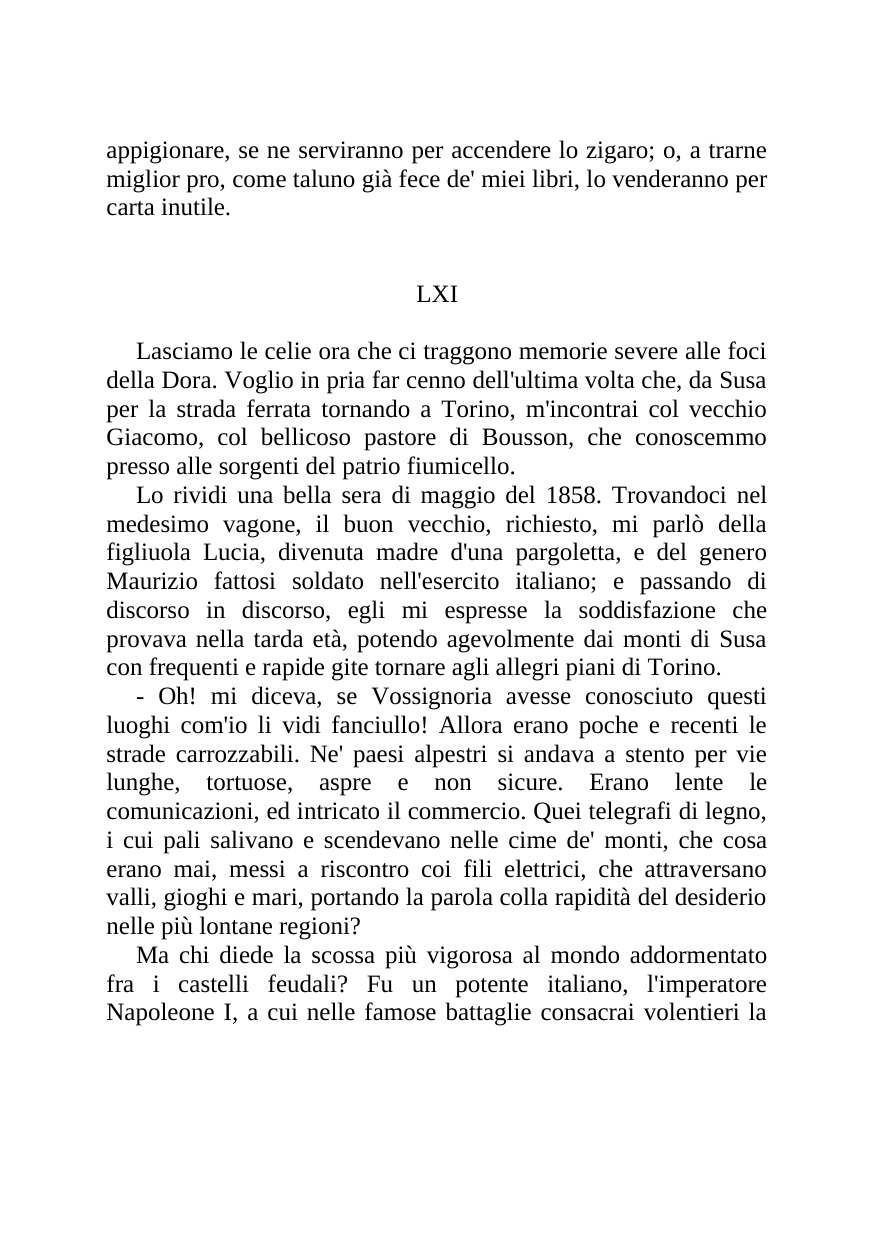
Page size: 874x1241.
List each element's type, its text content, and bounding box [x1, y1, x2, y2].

text LXI [106, 279, 768, 307]
text Ma chi diede la scossa più vigorosa al mondo addormentato fra i castelli feudali? Fu un potente italiano, l'imperatore Napoleone I, a cui nelle famose battaglie consacrai volentieri la [106, 940, 768, 1026]
text - Oh! mi diceva, se Vossignoria avesse conosciuto questi luoghi com'io li vidi fanciullo! Allora erano poche e recenti le strade carrozzabili. Ne' paesi alpestri si andava a stento per vie lunghe, tortuose, aspre e non sicure. Erano lente le comunicazioni, ed intricato il commercio. Quei telegrafi di legno, i cui pali salivano e scendevano nelle cime de' monti, che cosa erano mai, messi a riscontro coi fili elettrici, che attraversano valli, gioghi e mari, portando la parola colla rapidità del desiderio nelle più lontane regioni? [106, 681, 768, 940]
text appigionare, se ne serviranno per accendere lo zigaro; o, a trarne miglior pro, come taluno già fece de' miei libri, lo venderanno per carta inutile. [106, 135, 768, 221]
text Lo rividi una bella sera di maggio del 1858. Trovandoci nel medesimo vagone, il buon vecchio, richiesto, mi parlò della figliuola Lucia, divenuta madre d'una pargoletta, e del genero Maurizio fattosi soldato nell'esercito italiano; e passando di discorso in discorso, egli mi espresse la soddisfazione che provava nella tarda età, potendo agevolmente dai monti di Susa con frequenti e rapide gite tornare agli allegri piani di Torino. [106, 480, 768, 681]
text Lasciamo le celie ora che ci traggono memorie severe alle foci della Dora. Voglio in pria far cenno dell'ultima volta che, da Susa per la strada ferrata tornando a Torino, m'incontrai col vecchio Giacomo, col bellicoso pastore di Bousson, che conoscemmo presso alle sorgenti del patrio fiumicello. [106, 336, 768, 480]
